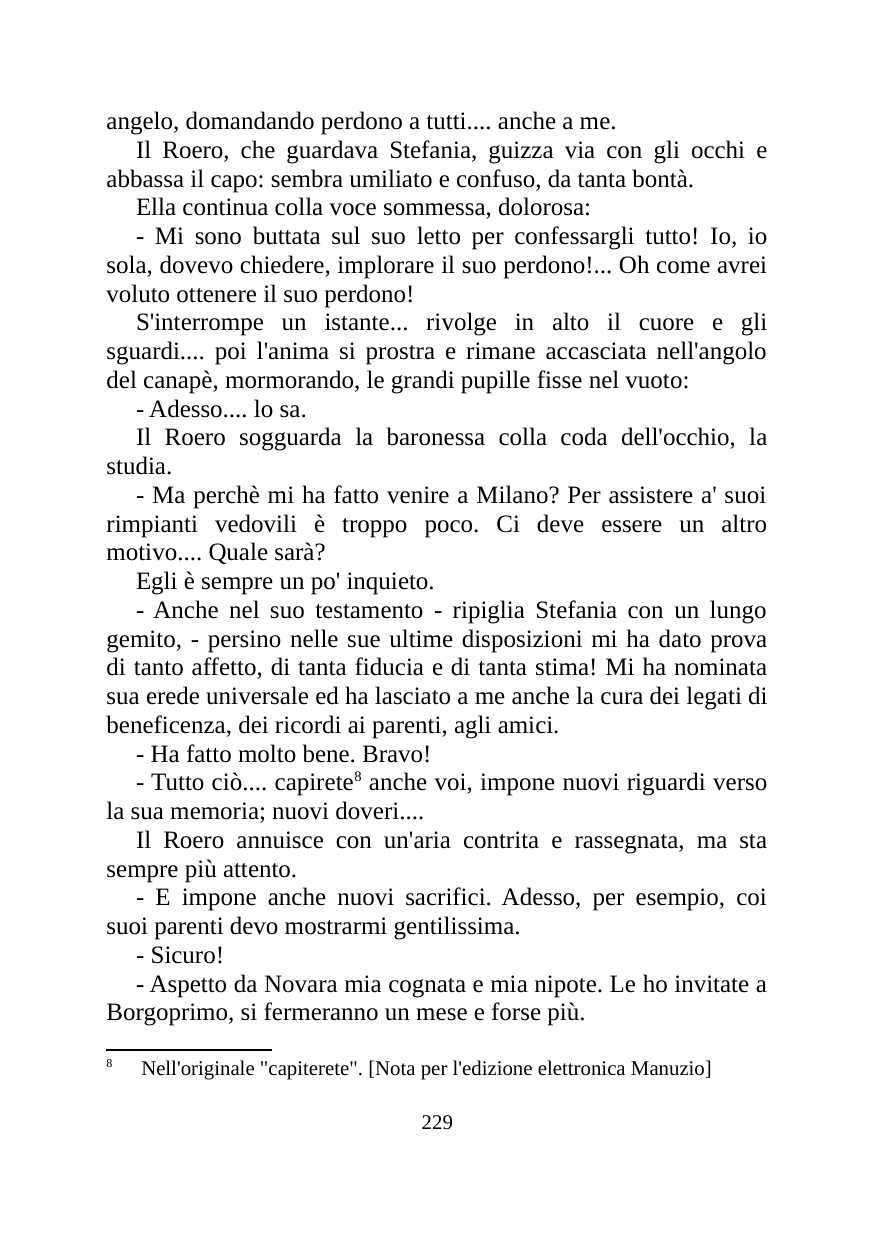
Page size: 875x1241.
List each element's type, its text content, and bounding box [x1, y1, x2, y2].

text Il Roero, che guardava Stefania, guizza via con gli occhi e abbassa il capo: sembra umiliato e confuso, da tanta bontà. [106, 135, 768, 192]
text angelo, domandando perdono a tutti.... anche a me. [106, 106, 768, 135]
text - Anche nel suo testamento - ripiglia Stefania con un lungo gemito, - persino nelle sue ultime disposizioni mi ha dato prova di tanto affetto, di tanta fiducia e di tanta stima! Mi ha nominata sua erede universale ed ha lasciato a me anche la cura dei legati di beneficenza, dei ricordi ai parenti, agli amici. [106, 595, 768, 739]
text - Aspetto da Novara mia cognata e mia nipote. Le ho invitate a Borgoprimo, si fermeranno un mese e forse più. [106, 969, 768, 1026]
text Ella continua colla voce sommessa, dolorosa: [106, 192, 768, 221]
text - Tutto ciò.... capirete anche voi, impone nuovi riguardi verso la sua memoria; nuovi doveri.... [106, 767, 768, 825]
text - E impone anche nuovi sacrifici. Adesso, per esempio, coi suoi parenti devo mostrarmi gentilissima. [106, 882, 768, 940]
text S'interrompe un istante... rivolge in alto il cuore e gli sguardi.... poi l'anima si prostra e rimane accasciata nell'angolo del canapè, mormorando, le grandi pupille fisse nel vuoto: [106, 307, 768, 394]
text - Ma perchè mi ha fatto venire a Milano? Per assistere a' suoi rimpianti vedovili è troppo poco. Ci deve essere un altro motivo.... Quale sarà? [106, 480, 768, 566]
text - Sicuro! [106, 940, 768, 969]
text - Adesso.... lo sa. [106, 394, 768, 422]
text - Ha fatto molto bene. Bravo! [106, 739, 768, 767]
text Il Roero annuisce con un'aria contrita e rassegnata, ma sta sempre più attento. [106, 825, 768, 882]
text Il Roero sogguarda la baronessa colla coda dell'occhio, la studia. [106, 422, 768, 480]
text Egli è sempre un po' inquieto. [106, 566, 768, 595]
text Nell'originale "capiterete". [Nota per l'edizione elettronica Manuzio] [106, 1056, 768, 1080]
text - Mi sono buttata sul suo letto per confessargli tutto! Io, io sola, dovevo chiedere, implorare il suo perdono!... Oh come avrei voluto ottenere il suo perdono! [106, 221, 768, 307]
